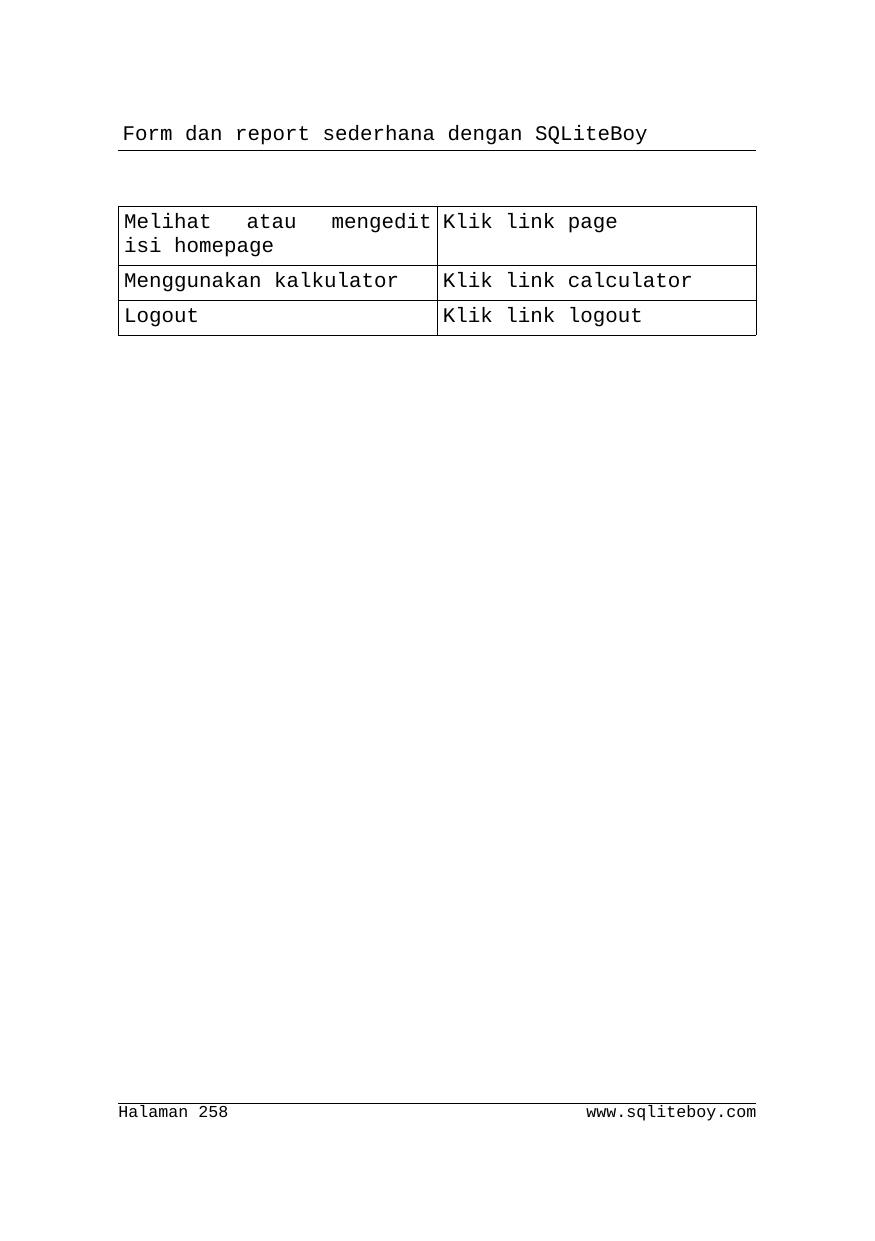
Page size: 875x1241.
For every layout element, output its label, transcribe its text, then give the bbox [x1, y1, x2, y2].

table_cell Klik link calculator [438, 266, 756, 300]
table_cell Logout [119, 301, 437, 335]
table_cell Melihat atau mengedit isi homepage [119, 207, 437, 264]
table_cell Klik link logout [438, 301, 756, 335]
table_cell Klik link page [438, 207, 756, 264]
table_cell Menggunakan kalkulator [119, 266, 437, 300]
